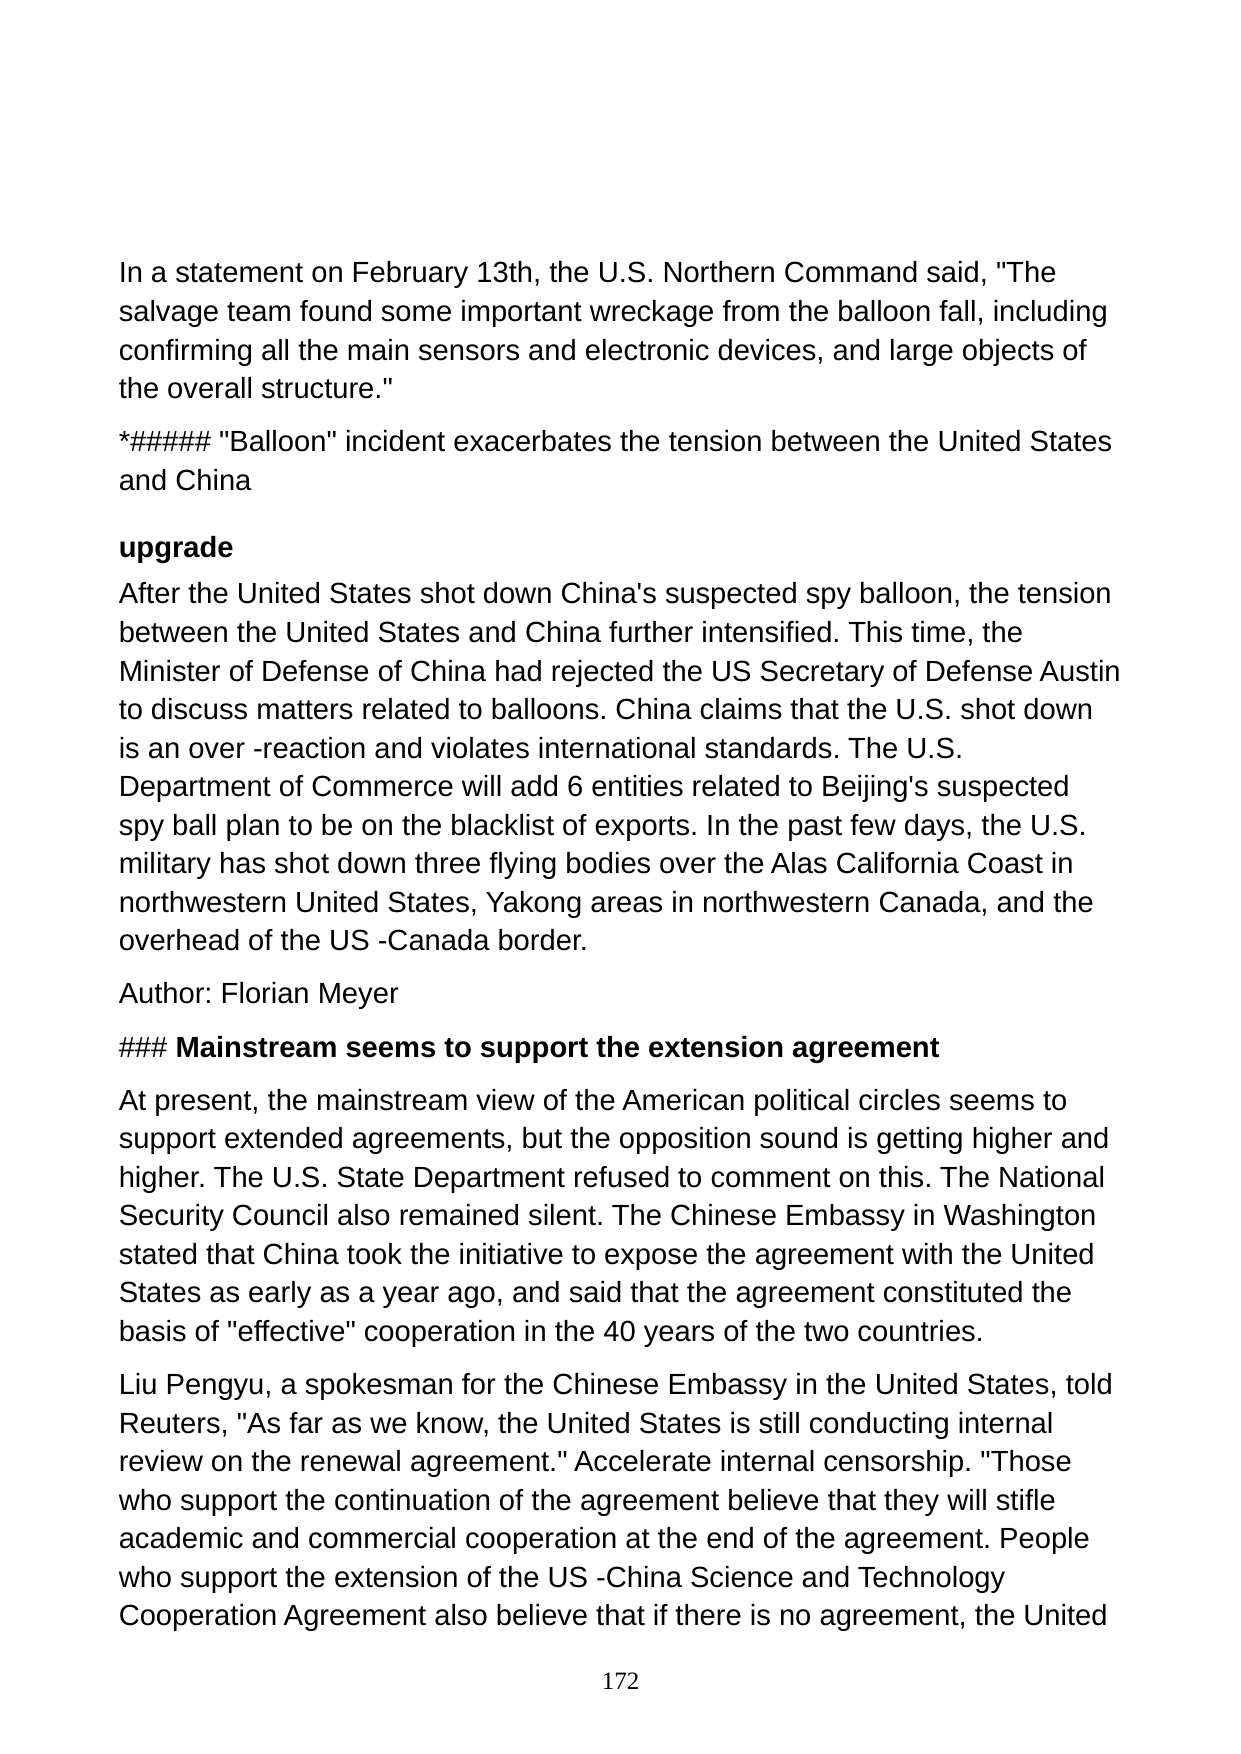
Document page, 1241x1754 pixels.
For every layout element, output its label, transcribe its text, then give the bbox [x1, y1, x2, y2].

text After the United States shot down China's suspected spy balloon, the tension between the United States and China further intensified. This time, the Minister of Defense of China had rejected the US Secretary of Defense Austin to discuss matters related to balloons. China claims that the U.S. shot down is an over -reaction and violates international standards. The U.S. Department of Commerce will add 6 entities related to Beijing's suspected spy ball plan to be on the blacklist of exports. In the past few days, the U.S. military has shot down three flying bodies over the Alas California Coast in northwestern United States, Yakong areas in northwestern Canada, and the overhead of the US -Canada border. [118, 576, 1122, 957]
text Author: Florian Meyer [118, 976, 1122, 1010]
subtitle upgrade [118, 530, 1122, 564]
text *##### "Balloon" incident exacerbates the tension between the United States and China [118, 424, 1122, 496]
text In a statement on February 13th, the U.S. Northern Command said, "The salvage team found some important wreckage from the balloon fall, including confirming all the main sensors and electronic devices, and large objects of the overall structure." [118, 255, 1122, 404]
text ### Mainstream seems to support the extension agreement [118, 1029, 1122, 1063]
text Liu Pengyu, a spokesman for the Chinese Embassy in the United States, told Reuters, "As far as we know, the United States is still conducting internal review on the renewal agreement." Accelerate internal censorship. "Those who support the continuation of the agreement believe that they will stifle academic and commercial cooperation at the end of the agreement. People who support the extension of the US -China Science and Technology Cooperation Agreement also believe that if there is no agreement, the United [118, 1367, 1122, 1632]
text At present, the mainstream view of the American political circles seems to support extended agreements, but the opposition sound is getting higher and higher. The U.S. State Department refused to comment on this. The National Security Council also remained silent. The Chinese Embassy in Washington stated that China took the initiative to expose the agreement with the United States as early as a year ago, and said that the agreement constituted the basis of "effective" cooperation in the 40 years of the two countries. [118, 1083, 1122, 1347]
